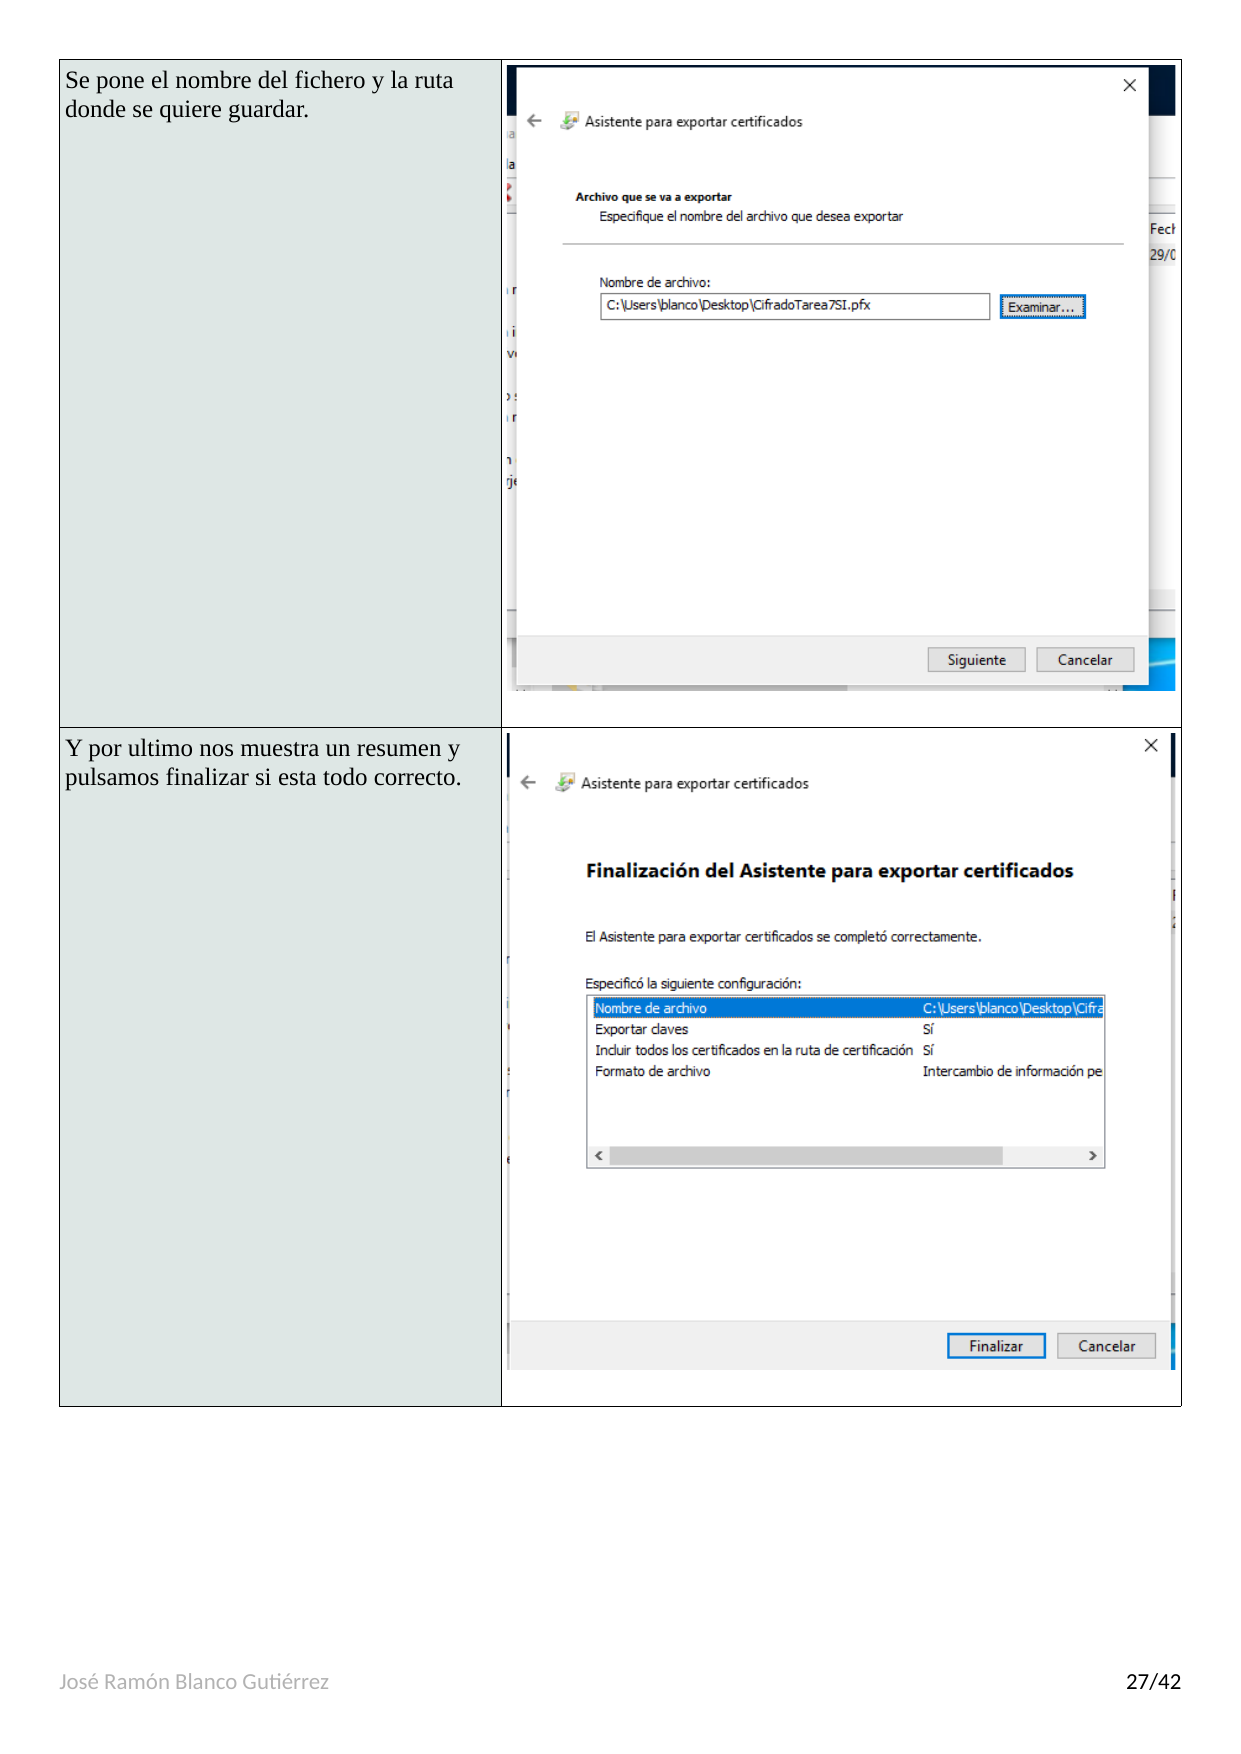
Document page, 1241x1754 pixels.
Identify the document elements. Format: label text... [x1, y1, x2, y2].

picture [506, 65, 1176, 691]
picture [506, 733, 1176, 1370]
table_cell Y por ultimo nos muestra un resumen y pulsamos finalizar si esta todo correcto. [60, 728, 501, 1406]
table_cell Se pone el nombre del fichero y la ruta donde se quiere guardar. [60, 60, 501, 727]
table_cell [502, 60, 1181, 727]
table_cell [502, 728, 1181, 1406]
